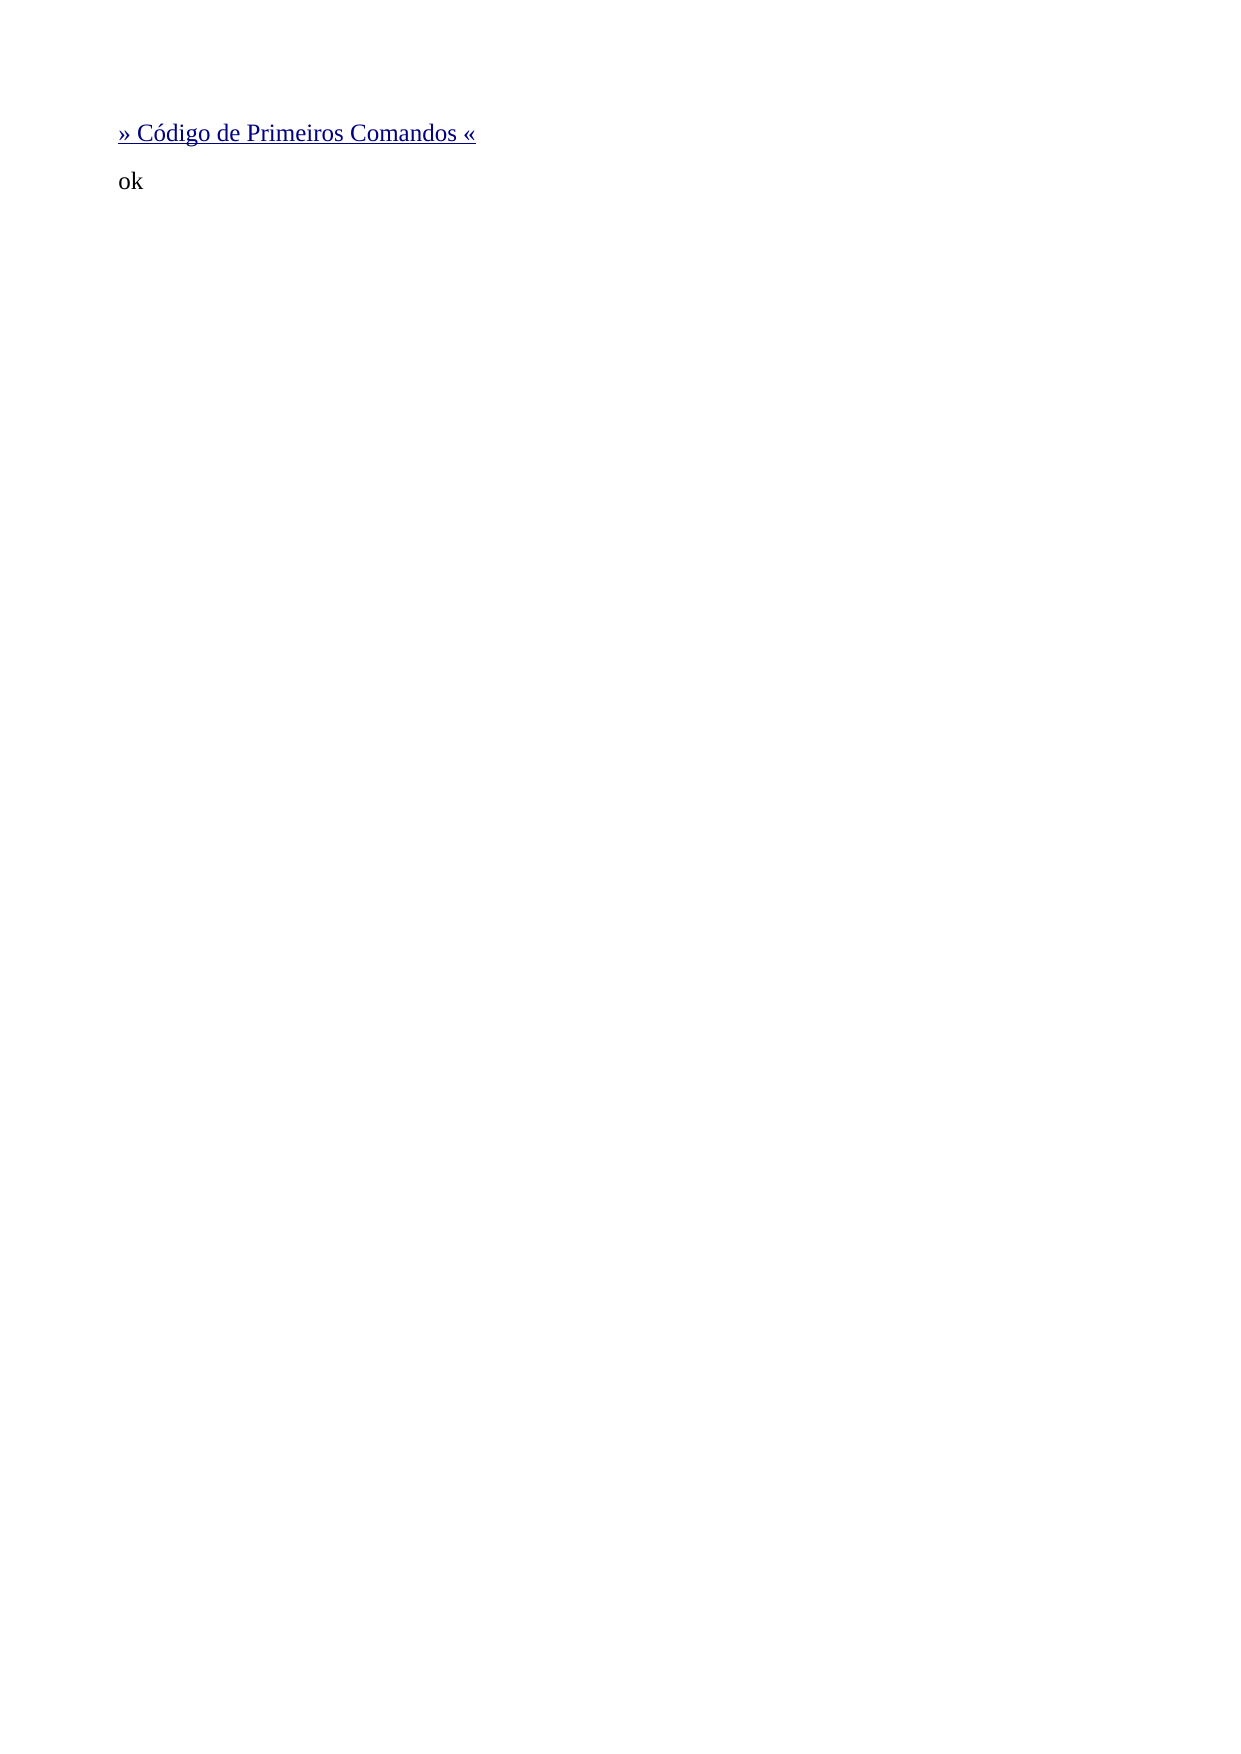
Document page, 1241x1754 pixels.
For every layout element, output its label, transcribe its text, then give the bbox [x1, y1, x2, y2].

text » Código de Primeiros Comandos « [118, 118, 1122, 147]
text ok [118, 166, 1122, 194]
